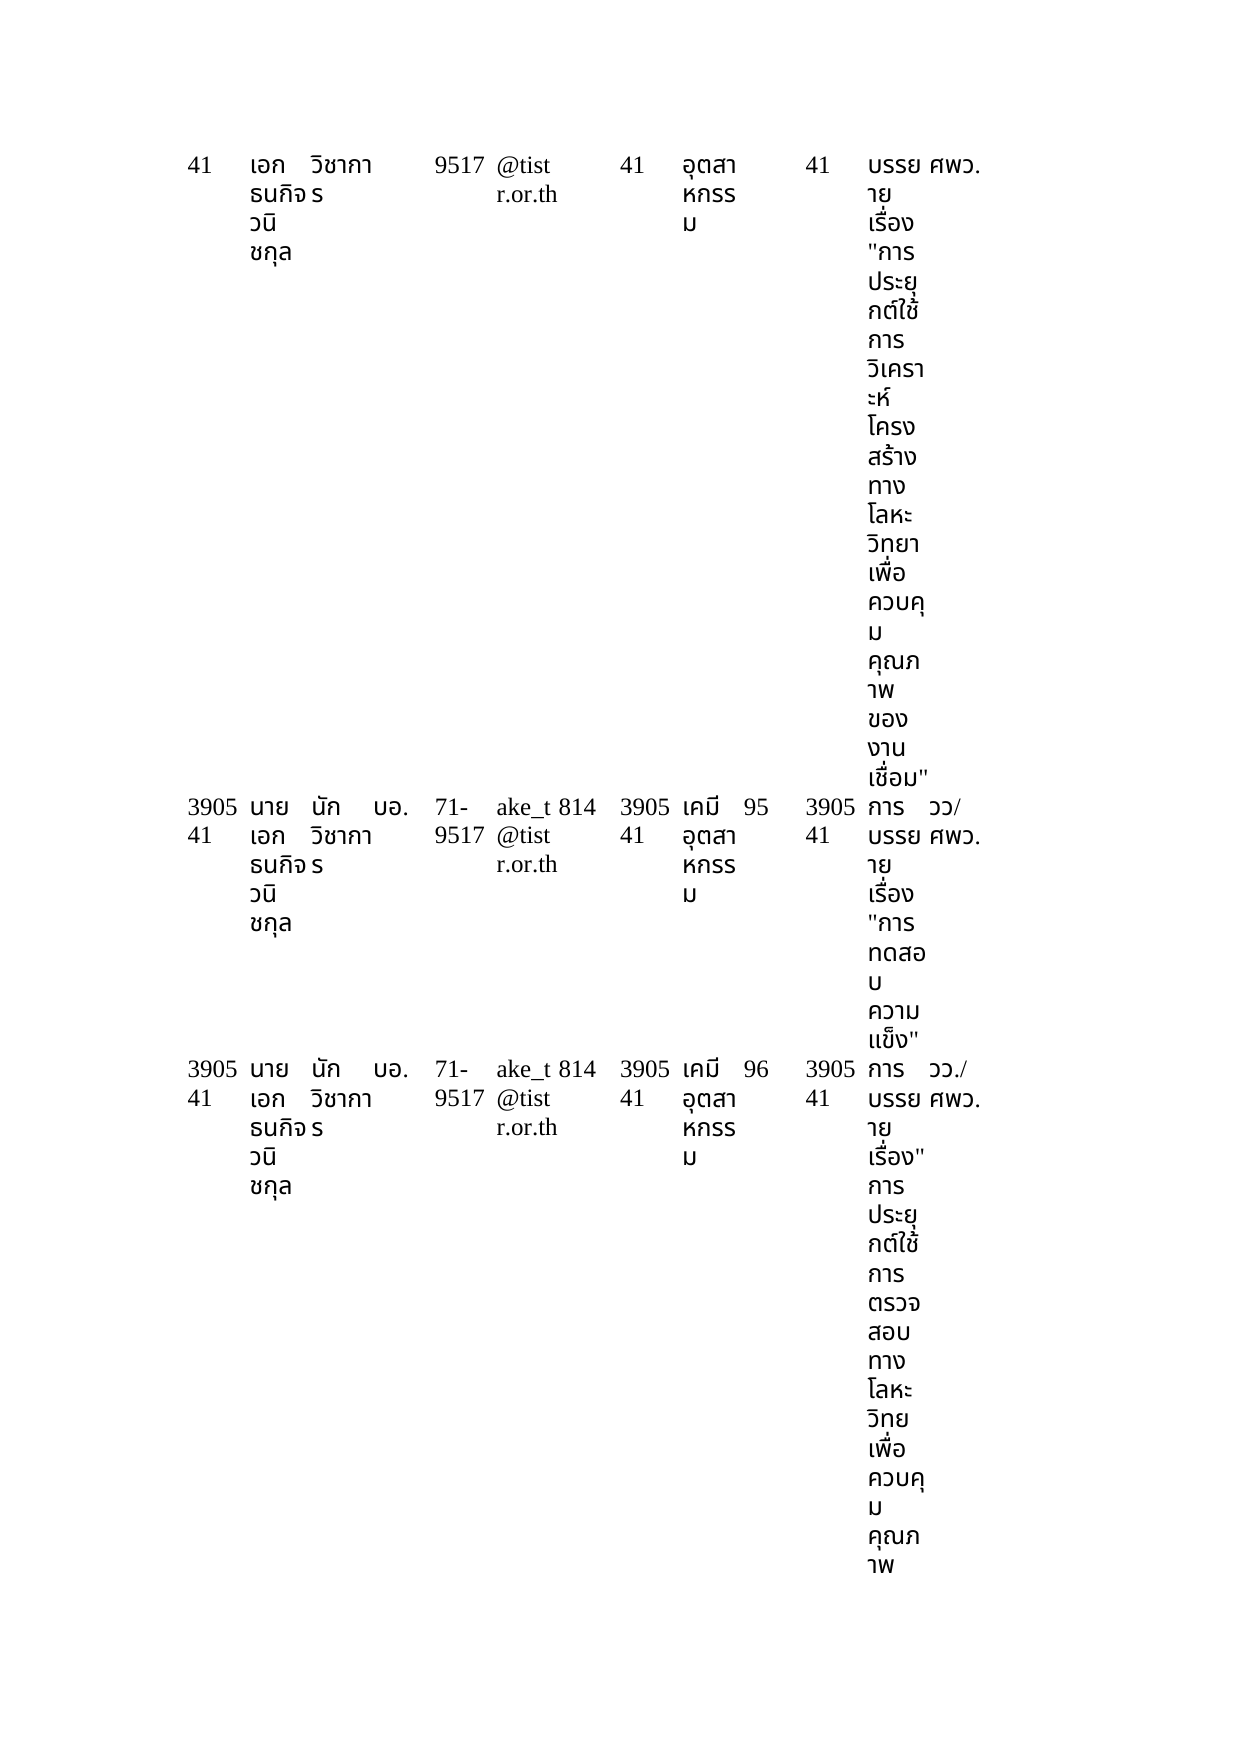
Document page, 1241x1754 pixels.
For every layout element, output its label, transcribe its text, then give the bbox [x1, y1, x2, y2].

table_cell นักวิชาการ [311, 1055, 373, 1580]
table_cell การบรรยายเรื่อง" การประยุกต์ใช้การตรวจสอบทางโลหะวิทยเพื่อควบคุมคุณภาพ [867, 1055, 929, 1580]
table_cell 390541 [805, 1055, 867, 1580]
table_cell 390541 [188, 792, 249, 1054]
table_cell บอ. [373, 792, 434, 1054]
table_cell ศพว. [929, 150, 991, 792]
table_cell [991, 792, 1053, 1054]
table_cell บรรยายเรื่อง "การประยุกต์ใช้การวิเคราะห์โครงสร้างทางโลหะวิทยาเพื่อควบคุมคุณภาพของงานเชื่อม" [867, 150, 929, 792]
table_cell เอก ธนกิจวนิชกุล [249, 150, 311, 792]
table_cell [558, 150, 620, 792]
table_cell 390541 [805, 792, 867, 1054]
table_cell 41 [620, 150, 682, 792]
table_cell บอ. [373, 1055, 434, 1580]
table_cell อุตสาหกรรม [682, 150, 743, 792]
table_cell 390541 [188, 1055, 249, 1580]
table_cell ake_t@tistr.or.th [496, 1055, 558, 1580]
table_cell [373, 150, 434, 792]
table_cell [991, 1055, 1053, 1580]
table_cell 71-9517 [435, 792, 496, 1054]
table_cell วว./ศพว. [929, 1055, 991, 1580]
table_cell 9517 [435, 150, 496, 792]
table_cell 814 [558, 1055, 620, 1580]
table_cell 95 [744, 792, 805, 1054]
table_cell ake_t@tistr.or.th [496, 792, 558, 1054]
table_cell [991, 150, 1053, 792]
table_cell 390541 [620, 792, 682, 1054]
table_cell [744, 150, 805, 792]
table_cell นายเอก ธนกิจวนิชกุล [249, 1055, 311, 1580]
table_cell วว/ศพว. [929, 792, 991, 1054]
table_cell นายเอก ธนกิจวนิชกุล [249, 792, 311, 1054]
table_cell 41 [188, 150, 249, 792]
table_cell 814 [558, 792, 620, 1054]
table_cell นักวิชาการ [311, 792, 373, 1054]
table_cell 96 [744, 1055, 805, 1580]
table_cell เคมีอุตสาหกรรม [682, 1055, 743, 1580]
table_cell การบรรยายเรื่อง "การทดสอบความแข็ง" [867, 792, 929, 1054]
table_cell @tistr.or.th [496, 150, 558, 792]
table_cell เคมีอุตสาหกรรม [682, 792, 743, 1054]
table_cell 41 [805, 150, 867, 792]
table_cell วิชาการ [311, 150, 373, 792]
table_cell 390541 [620, 1055, 682, 1580]
table_cell 71-9517 [435, 1055, 496, 1580]
